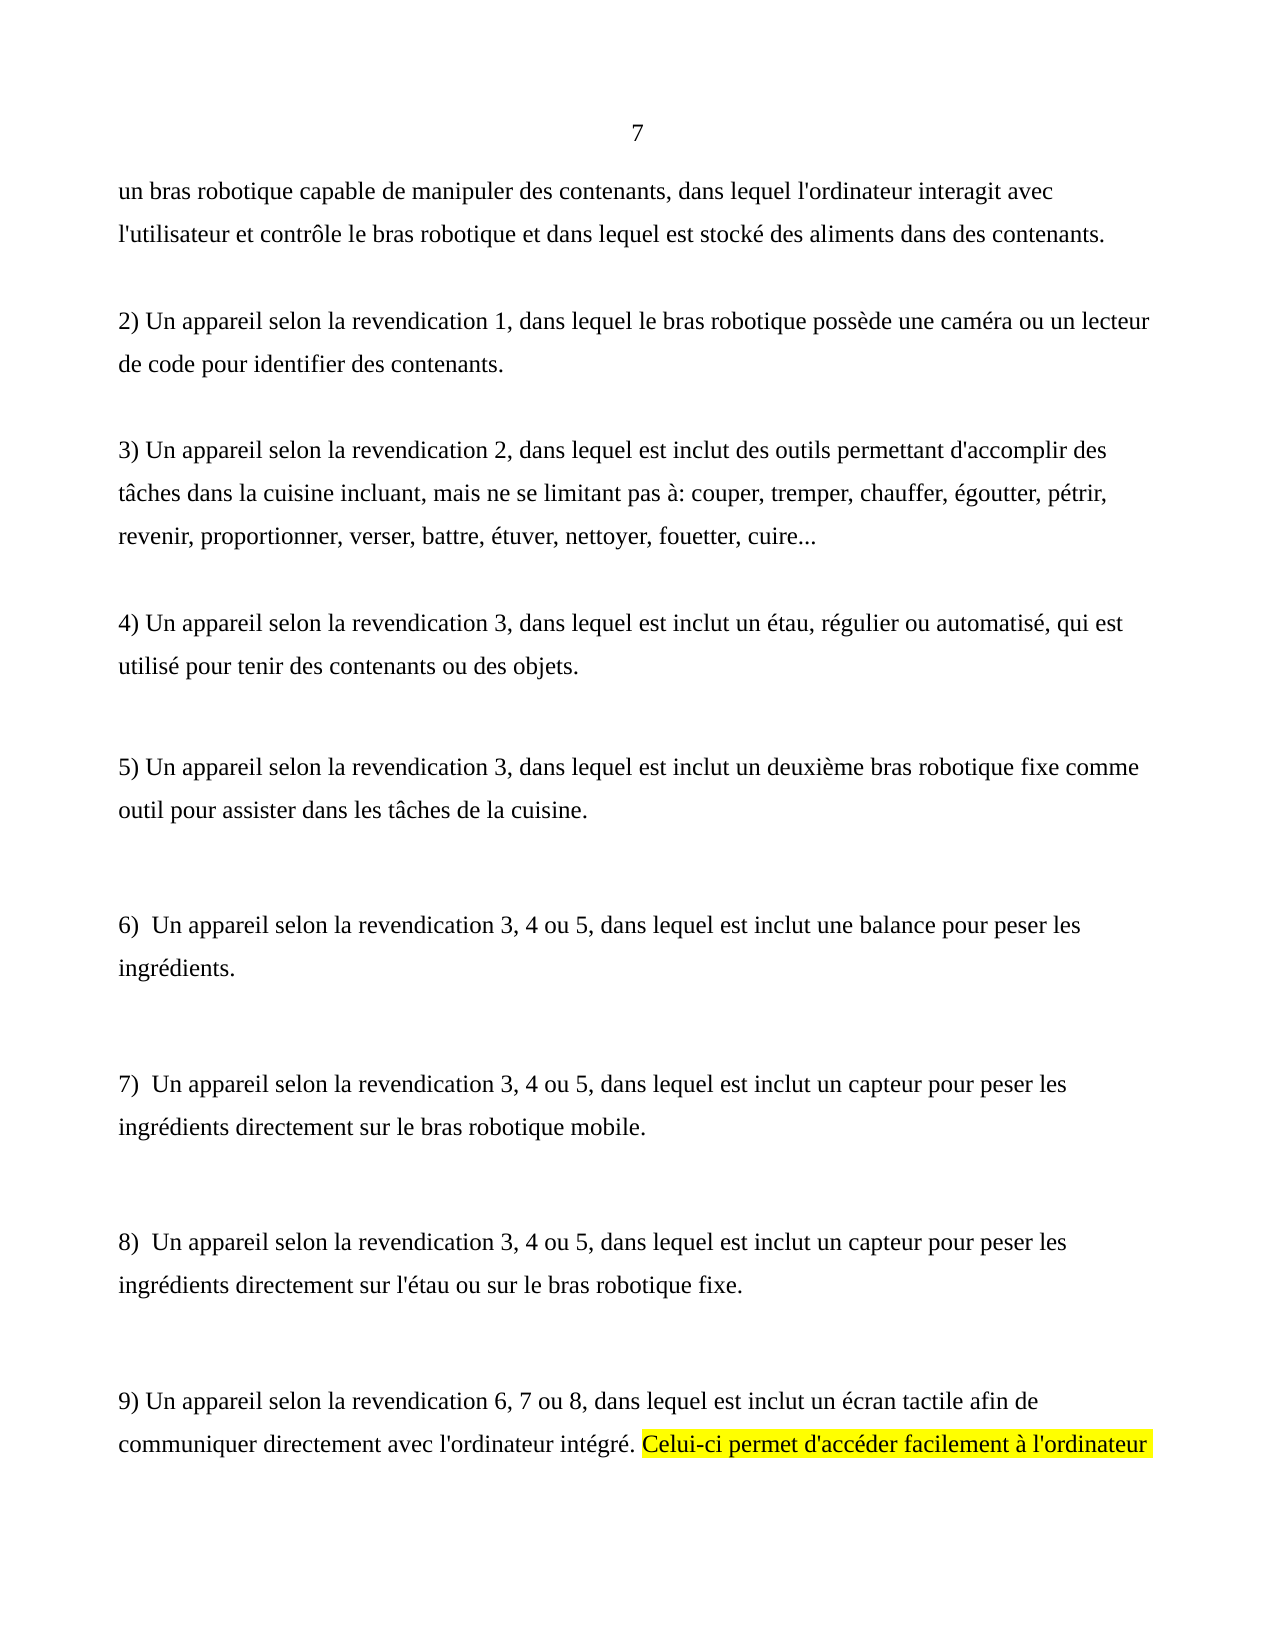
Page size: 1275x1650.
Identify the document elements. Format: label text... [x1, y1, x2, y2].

text 7) Un appareil selon la revendication 3, 4 ou 5, dans lequel est inclut un capteur pour peser les ingrédients directement sur le bras robotique mobile. [118, 1069, 1157, 1141]
text 9) Un appareil selon la revendication 6, 7 ou 8, dans lequel est inclut un écran tactile afin de communiquer directement avec l'ordinateur intégré. Celui-ci permet d'accéder facilement à l'ordinateur [118, 1386, 1157, 1458]
text 3) Un appareil selon la revendication 2, dans lequel est inclut des outils permettant d'accomplir des tâches dans la cuisine incluant, mais ne se limitant pas à: couper, tremper, chauffer, égoutter, pétrir, revenir, proportionner, verser, battre, étuver, nettoyer, fouetter, cuire... [118, 435, 1157, 550]
text 4) Un appareil selon la revendication 3, dans lequel est inclut un étau, régulier ou automatisé, qui est utilisé pour tenir des contenants ou des objets. [118, 608, 1157, 679]
text un bras robotique capable de manipuler des contenants, dans lequel l'ordinateur interagit avec l'utilisateur et contrôle le bras robotique et dans lequel est stocké des aliments dans des contenants. [118, 176, 1157, 248]
text 2) Un appareil selon la revendication 1, dans lequel le bras robotique possède une caméra ou un lecteur de code pour identifier des contenants. [118, 306, 1157, 378]
text 5) Un appareil selon la revendication 3, dans lequel est inclut un deuxième bras robotique fixe comme outil pour assister dans les tâches de la cuisine. [118, 752, 1157, 823]
text 6) Un appareil selon la revendication 3, 4 ou 5, dans lequel est inclut une balance pour peser les ingrédients. [118, 910, 1157, 982]
text 8) Un appareil selon la revendication 3, 4 ou 5, dans lequel est inclut un capteur pour peser les ingrédients directement sur l'étau ou sur le bras robotique fixe. [118, 1227, 1157, 1299]
